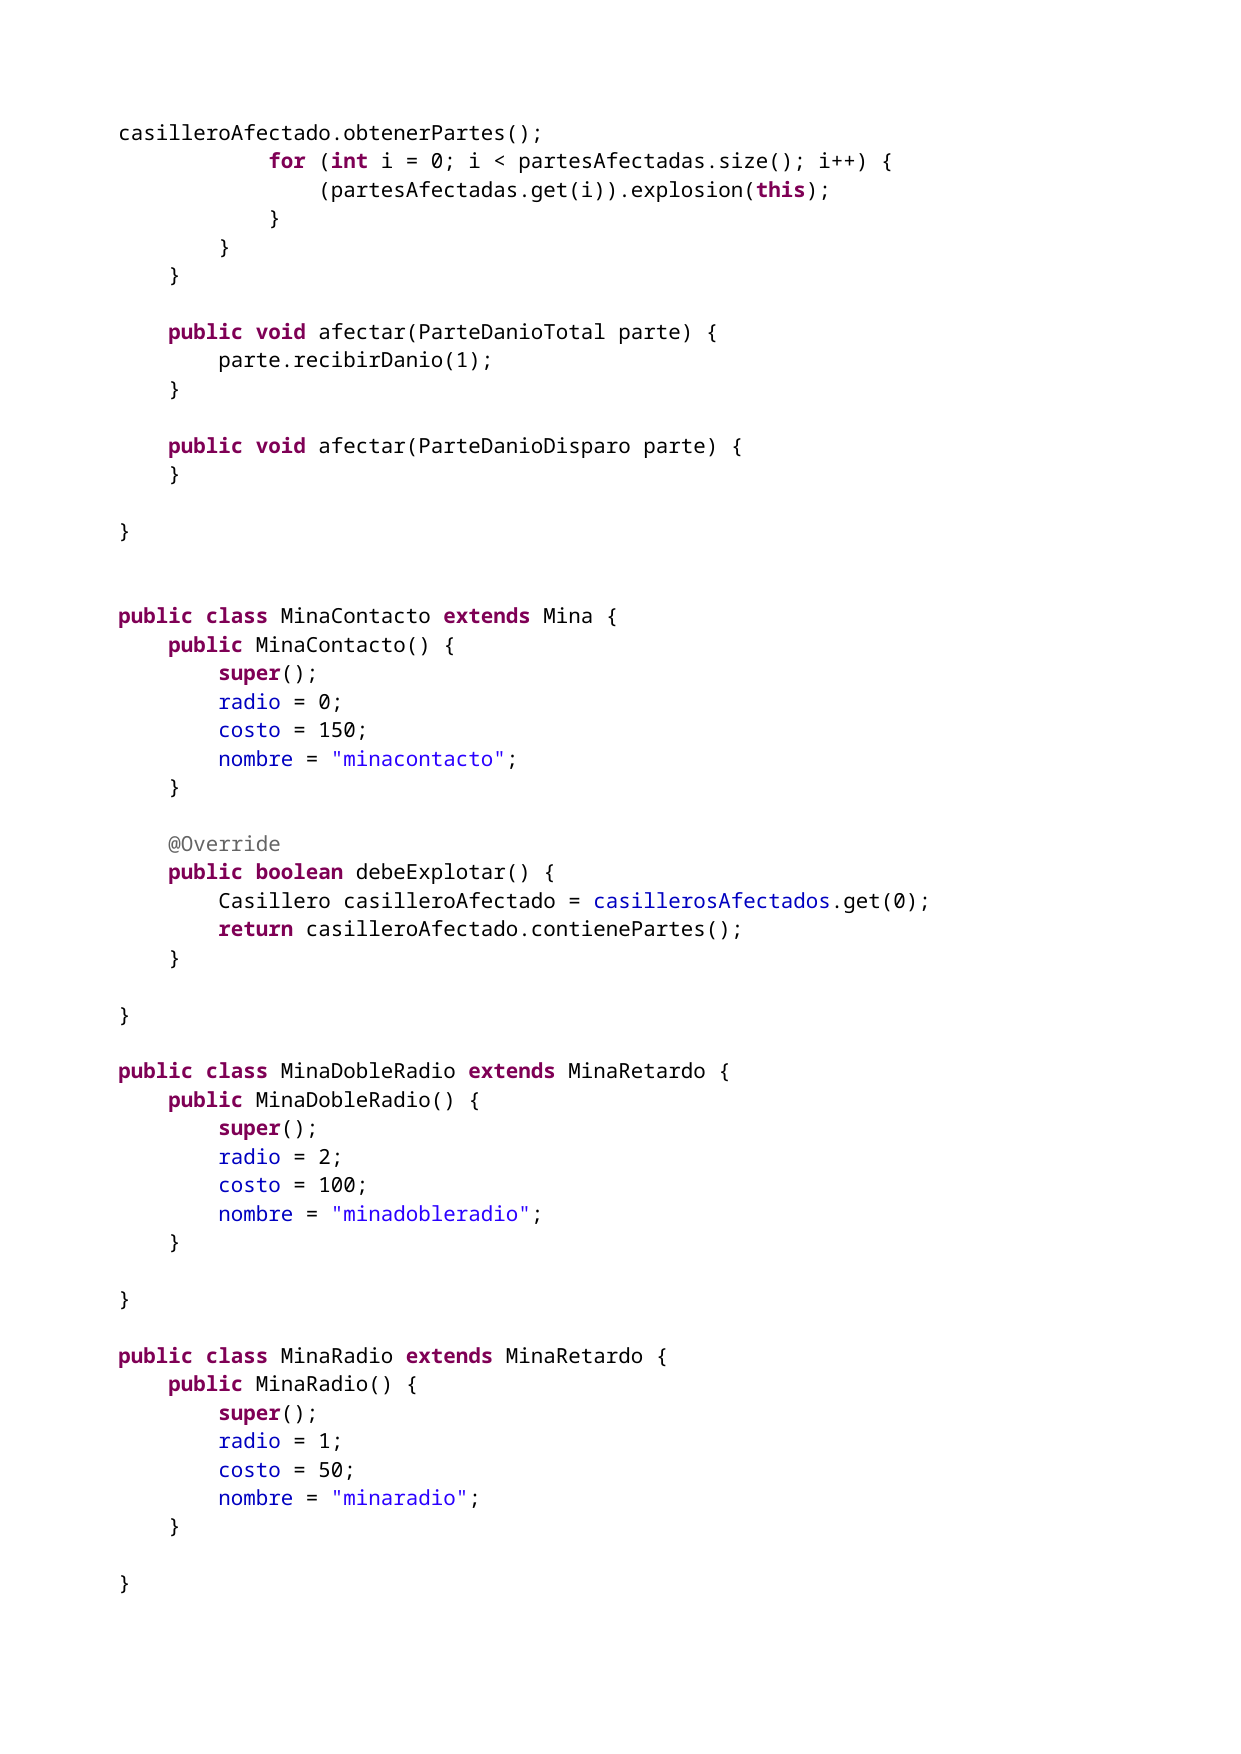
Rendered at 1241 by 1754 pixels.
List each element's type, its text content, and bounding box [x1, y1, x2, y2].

text @Override [118, 829, 1122, 857]
text costo = 100; [118, 1170, 1122, 1199]
text } [118, 260, 1122, 289]
text public MinaContacto() { [118, 630, 1122, 658]
text radio = 0; [118, 687, 1122, 715]
text } [118, 1000, 1122, 1028]
text } [118, 943, 1122, 971]
text } [118, 1227, 1122, 1256]
text costo = 50; [118, 1455, 1122, 1483]
text Casillero casilleroAfectado = casillerosAfectados.get(0); [118, 886, 1122, 914]
text } [118, 232, 1122, 260]
text public void afectar(ParteDanioTotal parte) { [118, 317, 1122, 346]
text casilleroAfectado.obtenerPartes(); [118, 118, 1122, 147]
text } [118, 1512, 1122, 1540]
text public class MinaRadio extends MinaRetardo { [118, 1341, 1122, 1369]
text for (int i = 0; i < partesAfectadas.size(); i++) { [118, 147, 1122, 175]
text public boolean debeExplotar() { [118, 857, 1122, 886]
text public MinaDobleRadio() { [118, 1085, 1122, 1113]
text } [118, 772, 1122, 801]
text super(); [118, 1113, 1122, 1142]
text nombre = "minaradio"; [118, 1483, 1122, 1512]
text super(); [118, 1398, 1122, 1426]
text parte.recibirDanio(1); [118, 346, 1122, 374]
text return casilleroAfectado.contienePartes(); [118, 914, 1122, 943]
text nombre = "minadobleradio"; [118, 1199, 1122, 1227]
text public class MinaDobleRadio extends MinaRetardo { [118, 1057, 1122, 1085]
text (partesAfectadas.get(i)).explosion(this); [118, 175, 1122, 203]
text nombre = "minacontacto"; [118, 744, 1122, 772]
text public class MinaContacto extends Mina { [118, 602, 1122, 630]
text public void afectar(ParteDanioDisparo parte) { [118, 431, 1122, 459]
text } [118, 1284, 1122, 1312]
text } [118, 374, 1122, 402]
text radio = 1; [118, 1426, 1122, 1455]
text } [118, 516, 1122, 545]
text } [118, 203, 1122, 232]
text } [118, 1568, 1122, 1597]
text super(); [118, 658, 1122, 687]
text } [118, 459, 1122, 488]
text public MinaRadio() { [118, 1369, 1122, 1398]
text radio = 2; [118, 1142, 1122, 1170]
text costo = 150; [118, 715, 1122, 744]
